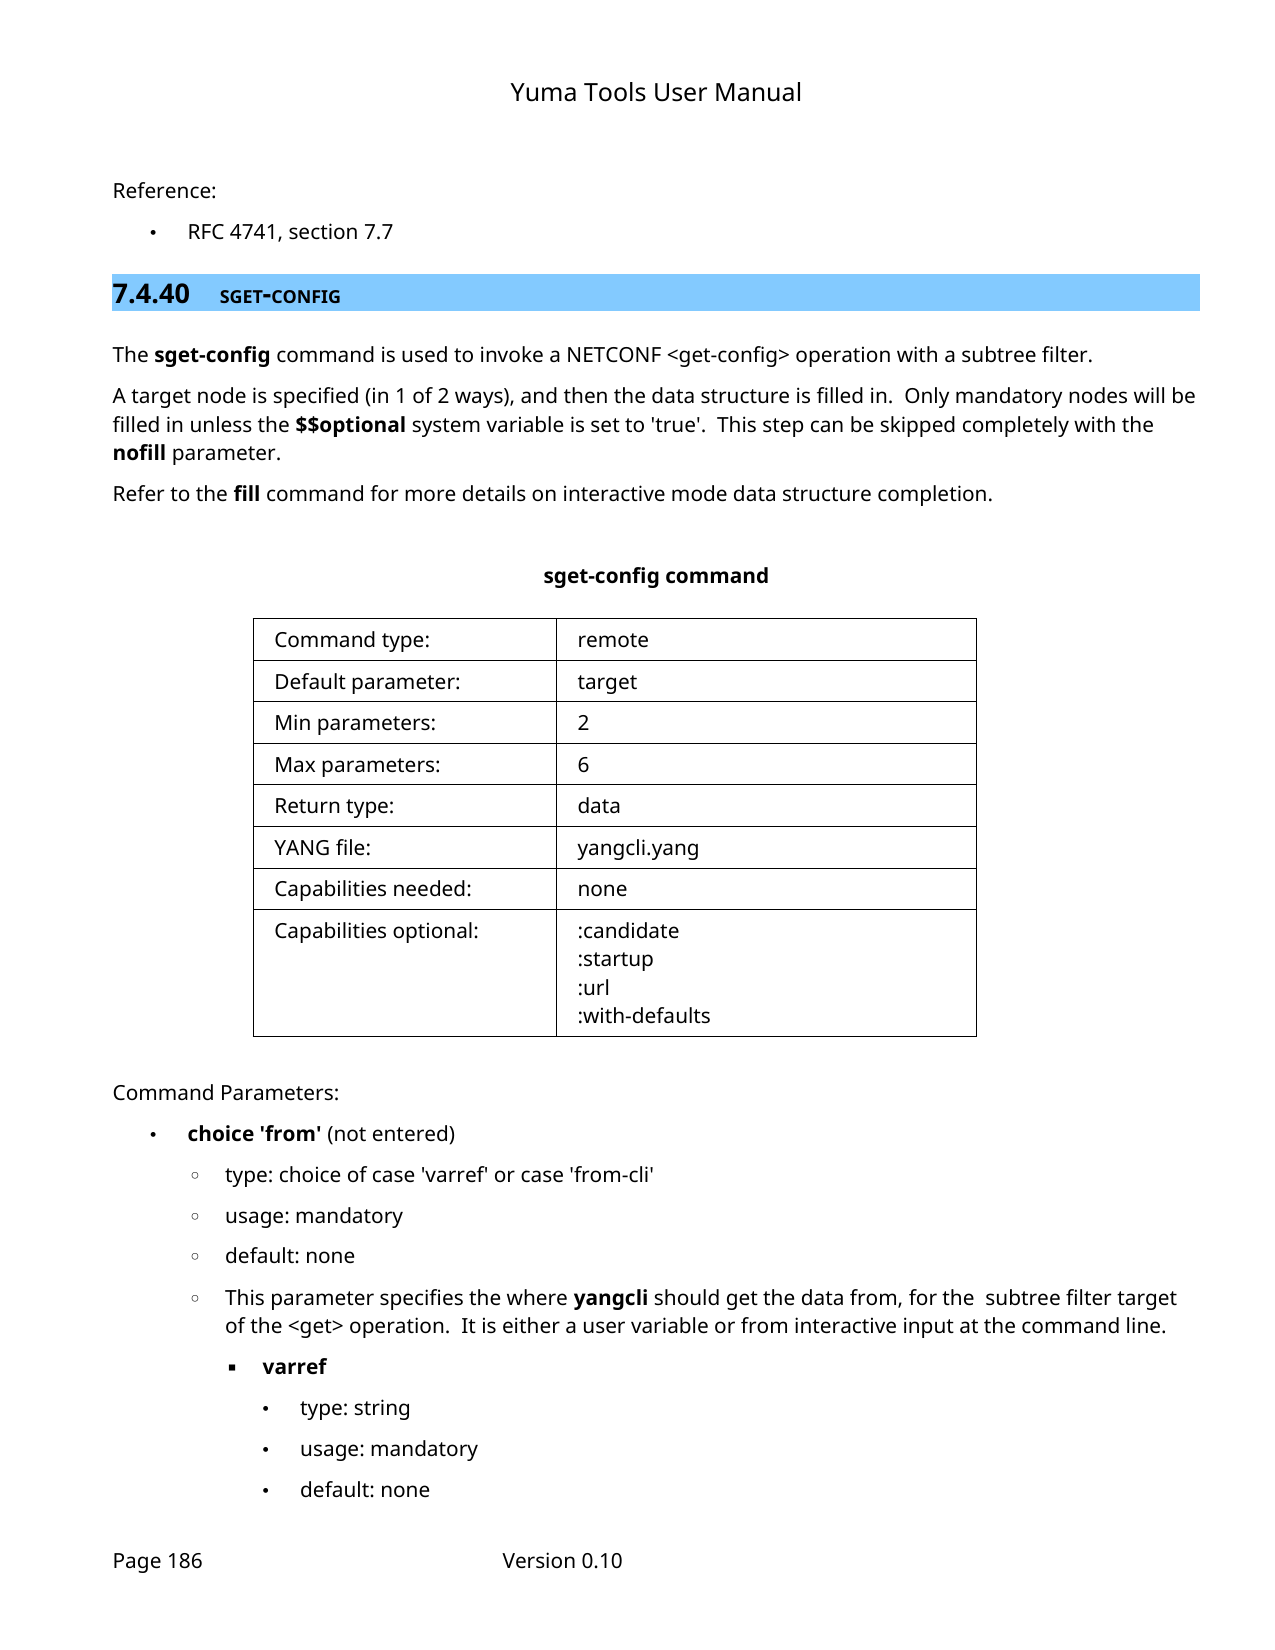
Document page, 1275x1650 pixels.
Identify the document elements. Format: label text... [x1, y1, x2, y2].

list default: none [187, 1242, 1200, 1270]
list RFC 4741, section 7.7 [150, 217, 1200, 245]
table_cell 6 [557, 744, 976, 784]
table_cell YANG file: [254, 827, 556, 867]
table_cell Default parameter: [254, 661, 556, 701]
subtitle sget-config [112, 274, 1200, 311]
table_cell :candidate :startup :url :with-defaults [557, 910, 976, 1036]
table_cell 2 [557, 702, 976, 743]
list This parameter specifies the where yangcli should get the data from, for the subtree filter target of the <get> operation. It is either a user variable or from interactive input at the command line. [187, 1283, 1200, 1339]
list varref [225, 1352, 1200, 1380]
table_cell Return type: [254, 785, 556, 826]
table_header remote [557, 619, 976, 660]
subtitle sget-config command [127, 561, 1185, 590]
table_cell yangcli.yang [557, 827, 976, 867]
text Command Parameters: [112, 1078, 1200, 1106]
table_cell none [557, 869, 976, 909]
table_cell Max parameters: [254, 744, 556, 784]
text The sget-config command is used to invoke a NETCONF <get-config> operation with a subtree filter. [112, 341, 1200, 369]
list usage: mandatory [262, 1434, 1200, 1462]
list default: none [262, 1475, 1200, 1503]
list type: choice of case 'varref' or case 'from-cli' [187, 1160, 1200, 1188]
list type: string [262, 1393, 1200, 1421]
text A target node is specified (in 1 of 2 ways), and then the data structure is filled in. Only mandatory nodes will be filled in unless the $$optional system variable is set to 'true'. This step can be skipped completely with the nofill parameter. [112, 382, 1200, 467]
list choice 'from' (not entered) [150, 1119, 1200, 1147]
text Reference: [112, 176, 1200, 204]
table_cell target [557, 661, 976, 701]
text Refer to the fill command for more details on interactive mode data structure completion. [112, 479, 1200, 508]
table_cell data [557, 785, 976, 826]
table_cell Min parameters: [254, 702, 556, 743]
table_cell Capabilities optional: [254, 910, 556, 1036]
table_cell Capabilities needed: [254, 869, 556, 909]
table_header Command type: [254, 619, 556, 660]
list usage: mandatory [187, 1201, 1200, 1229]
